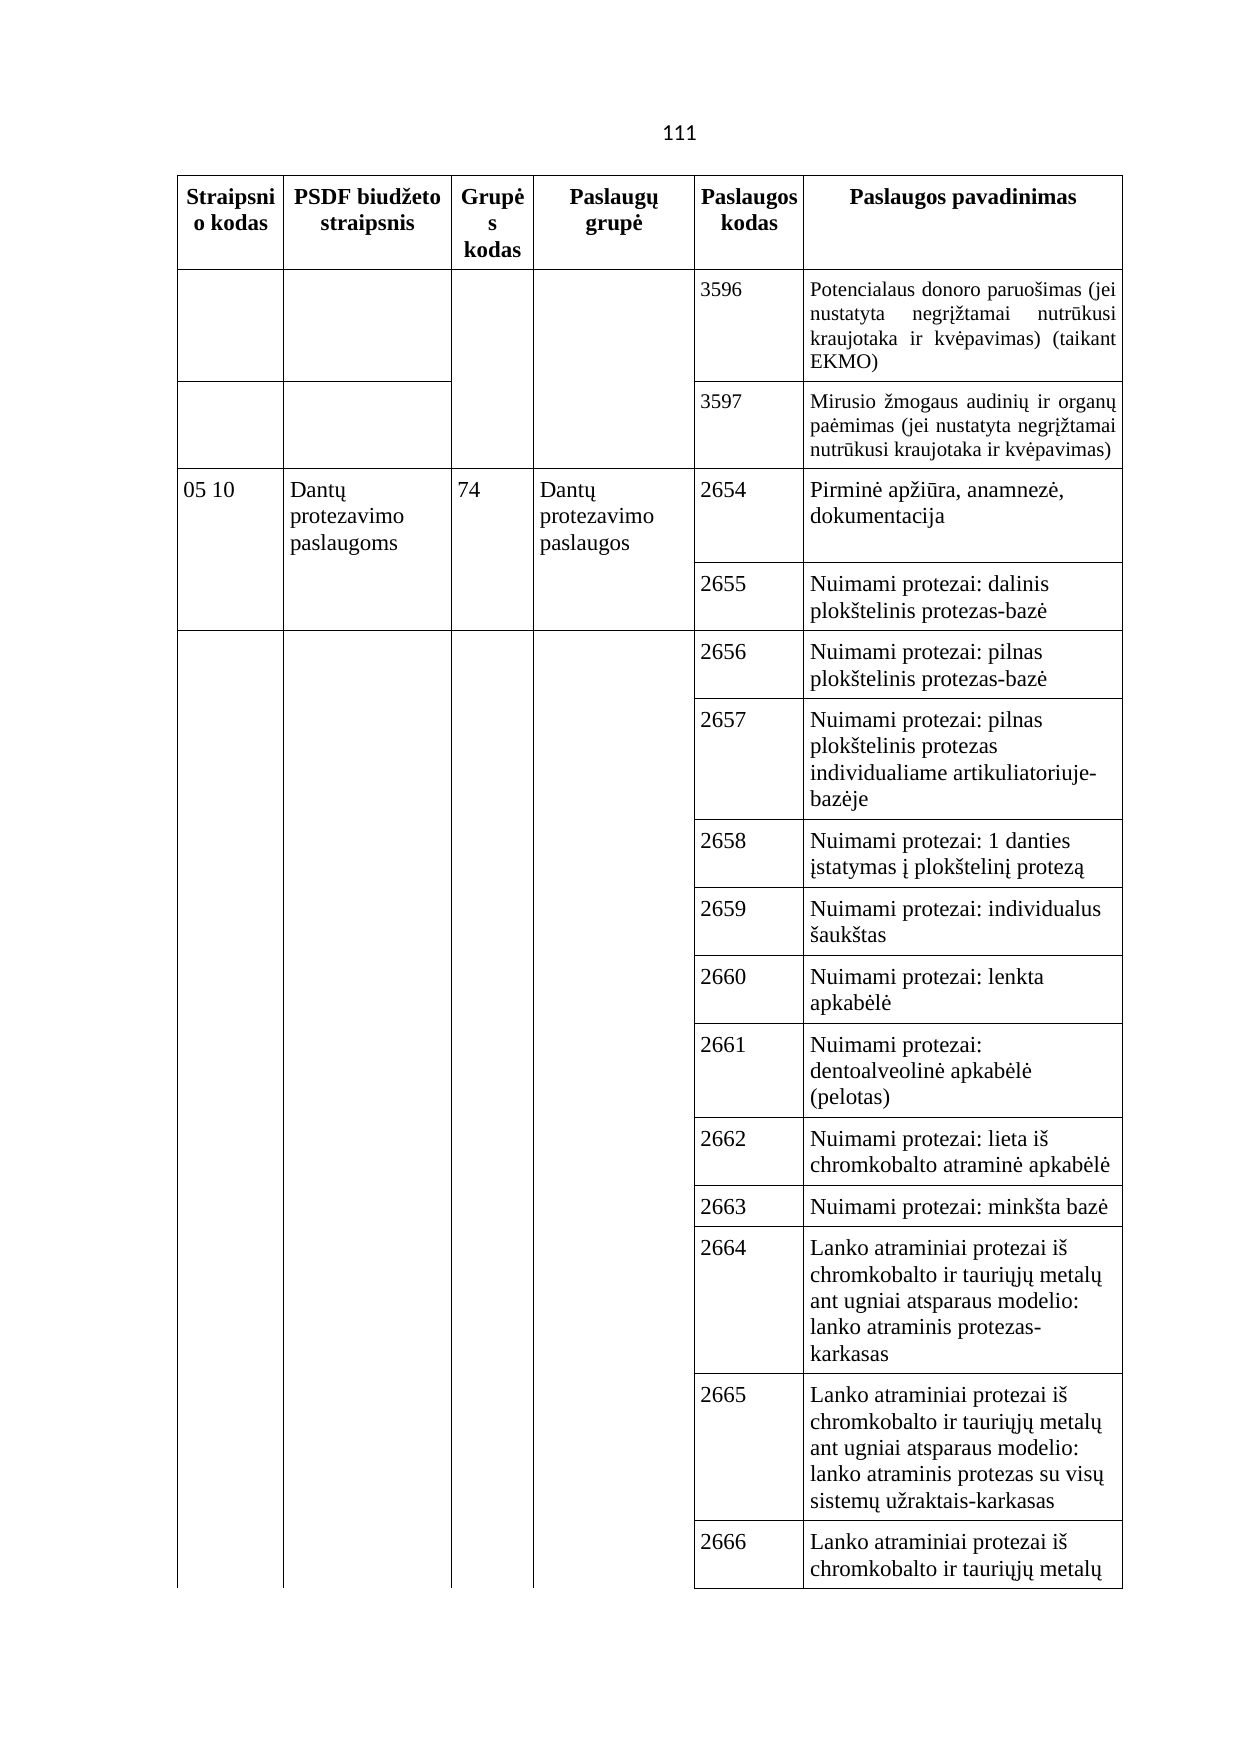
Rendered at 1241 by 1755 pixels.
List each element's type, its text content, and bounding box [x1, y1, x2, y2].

table_cell 74 [452, 469, 533, 562]
table_cell Nuimami protezai: lieta iš chromkobalto atraminė apkabėlė [804, 1118, 1122, 1185]
table_cell [178, 698, 283, 819]
table_cell [452, 270, 533, 468]
table_cell [534, 955, 694, 1022]
table_cell [284, 955, 451, 1022]
table_header Straipsnio kodas [178, 176, 283, 269]
table_cell 2659 [695, 888, 803, 954]
table_cell 2655 [695, 563, 803, 630]
table_cell [178, 819, 283, 887]
table_cell [178, 382, 283, 468]
table_cell [534, 887, 694, 954]
table_header Grupės kodas [452, 176, 533, 269]
table_cell [452, 1185, 533, 1226]
table_cell [452, 1520, 533, 1588]
table_cell [452, 819, 533, 887]
table_cell [452, 631, 533, 698]
table_cell 2666 [695, 1521, 803, 1588]
table_cell 3597 [695, 382, 803, 468]
table_cell [452, 887, 533, 954]
table_header Paslaugos pavadinimas [804, 176, 1122, 269]
table_cell Nuimami protezai: pilnas plokštelinis protezas individualiame artikuliatoriuje-bazėje [804, 699, 1122, 819]
table_cell [534, 270, 694, 468]
table_cell [534, 631, 694, 698]
table_cell [534, 1185, 694, 1226]
table_cell 2662 [695, 1118, 803, 1185]
table_cell 2660 [695, 956, 803, 1022]
table_cell 3596 [695, 270, 803, 381]
table_cell 2657 [695, 699, 803, 819]
table_cell [534, 819, 694, 887]
table_cell Mirusio žmogaus audinių ir organų paėmimas (jei nustatyta negrįžtamai nutrūkusi kraujotaka ir kvėpavimas) [804, 382, 1122, 468]
table_cell [534, 562, 694, 630]
table_cell 2665 [695, 1374, 803, 1520]
table_cell [534, 1226, 694, 1373]
table_cell [284, 819, 451, 887]
table_cell 05 10 [178, 469, 283, 562]
table_cell Lanko atraminiai protezai iš chromkobalto ir tauriųjų metalų ant ugniai atsparaus modelio: lanko atraminis protezas-karkasas [804, 1227, 1122, 1373]
table_cell [178, 631, 283, 698]
table_cell 2656 [695, 631, 803, 698]
table_cell 2658 [695, 820, 803, 887]
table_cell 2661 [695, 1024, 803, 1117]
table_cell [284, 1520, 451, 1588]
table_cell [452, 698, 533, 819]
table_cell [452, 562, 533, 630]
table_cell Nuimami protezai: dentoalveolinė apkabėlė (pelotas) [804, 1024, 1122, 1117]
table_cell [534, 1117, 694, 1185]
table_cell [178, 955, 283, 1022]
table_cell Dantų protezavimo paslaugoms [284, 469, 451, 562]
table_cell [534, 1023, 694, 1117]
table_cell [534, 1520, 694, 1588]
table_cell Lanko atraminiai protezai iš chromkobalto ir tauriųjų metalų ant ugniai atsparaus modelio: lanko atraminis protezas su visų sistemų užraktais-karkasas [804, 1374, 1122, 1520]
table_header PSDF biudžeto straipsnis [284, 176, 451, 269]
table_header Paslaugų grupė [534, 176, 694, 269]
table_cell Pirminė apžiūra, anamnezė, dokumentacija [804, 469, 1122, 562]
table_cell 2654 [695, 469, 803, 562]
table_cell Dantų protezavimo paslaugos [534, 469, 694, 562]
table_cell [452, 1226, 533, 1373]
table_cell [452, 1117, 533, 1185]
table_cell [284, 631, 451, 698]
table_cell [452, 1373, 533, 1520]
table_cell [284, 887, 451, 954]
table_cell Nuimami protezai: dalinis plokštelinis protezas-bazė [804, 563, 1122, 630]
table_cell [452, 1023, 533, 1117]
table_cell Nuimami protezai: 1 danties įstatymas į plokštelinį protezą [804, 820, 1122, 887]
table_cell [178, 562, 283, 630]
table_cell [178, 270, 283, 381]
table_cell [178, 1520, 283, 1588]
table_cell [534, 1373, 694, 1520]
table_cell [284, 382, 451, 468]
table_cell [178, 887, 283, 954]
table_cell [284, 1373, 451, 1520]
table_cell [284, 562, 451, 630]
table_cell Nuimami protezai: individualus šaukštas [804, 888, 1122, 954]
table_cell [284, 1117, 451, 1185]
table_cell [178, 1373, 283, 1520]
table_cell [452, 955, 533, 1022]
table_cell Nuimami protezai: minkšta bazė [804, 1186, 1122, 1226]
table_cell Potencialaus donoro paruošimas (jei nustatyta negrįžtamai nutrūkusi kraujotaka ir kvėpavimas) (taikant EKMO) [804, 270, 1122, 381]
table_cell [178, 1226, 283, 1373]
table_cell 2664 [695, 1227, 803, 1373]
table_cell [284, 1226, 451, 1373]
table_cell [534, 698, 694, 819]
table_cell [178, 1117, 283, 1185]
table_cell 2663 [695, 1186, 803, 1226]
table_cell Nuimami protezai: pilnas plokštelinis protezas-bazė [804, 631, 1122, 698]
table_cell [284, 1023, 451, 1117]
table_cell Nuimami protezai: lenkta apkabėlė [804, 956, 1122, 1022]
table_cell [284, 698, 451, 819]
table_cell [178, 1185, 283, 1226]
table_cell Lanko atraminiai protezai iš chromkobalto ir tauriųjų metalų [804, 1521, 1122, 1588]
table_cell [284, 270, 451, 381]
table_header Paslaugos kodas [695, 176, 803, 269]
table_cell [178, 1023, 283, 1117]
table_cell [284, 1185, 451, 1226]
